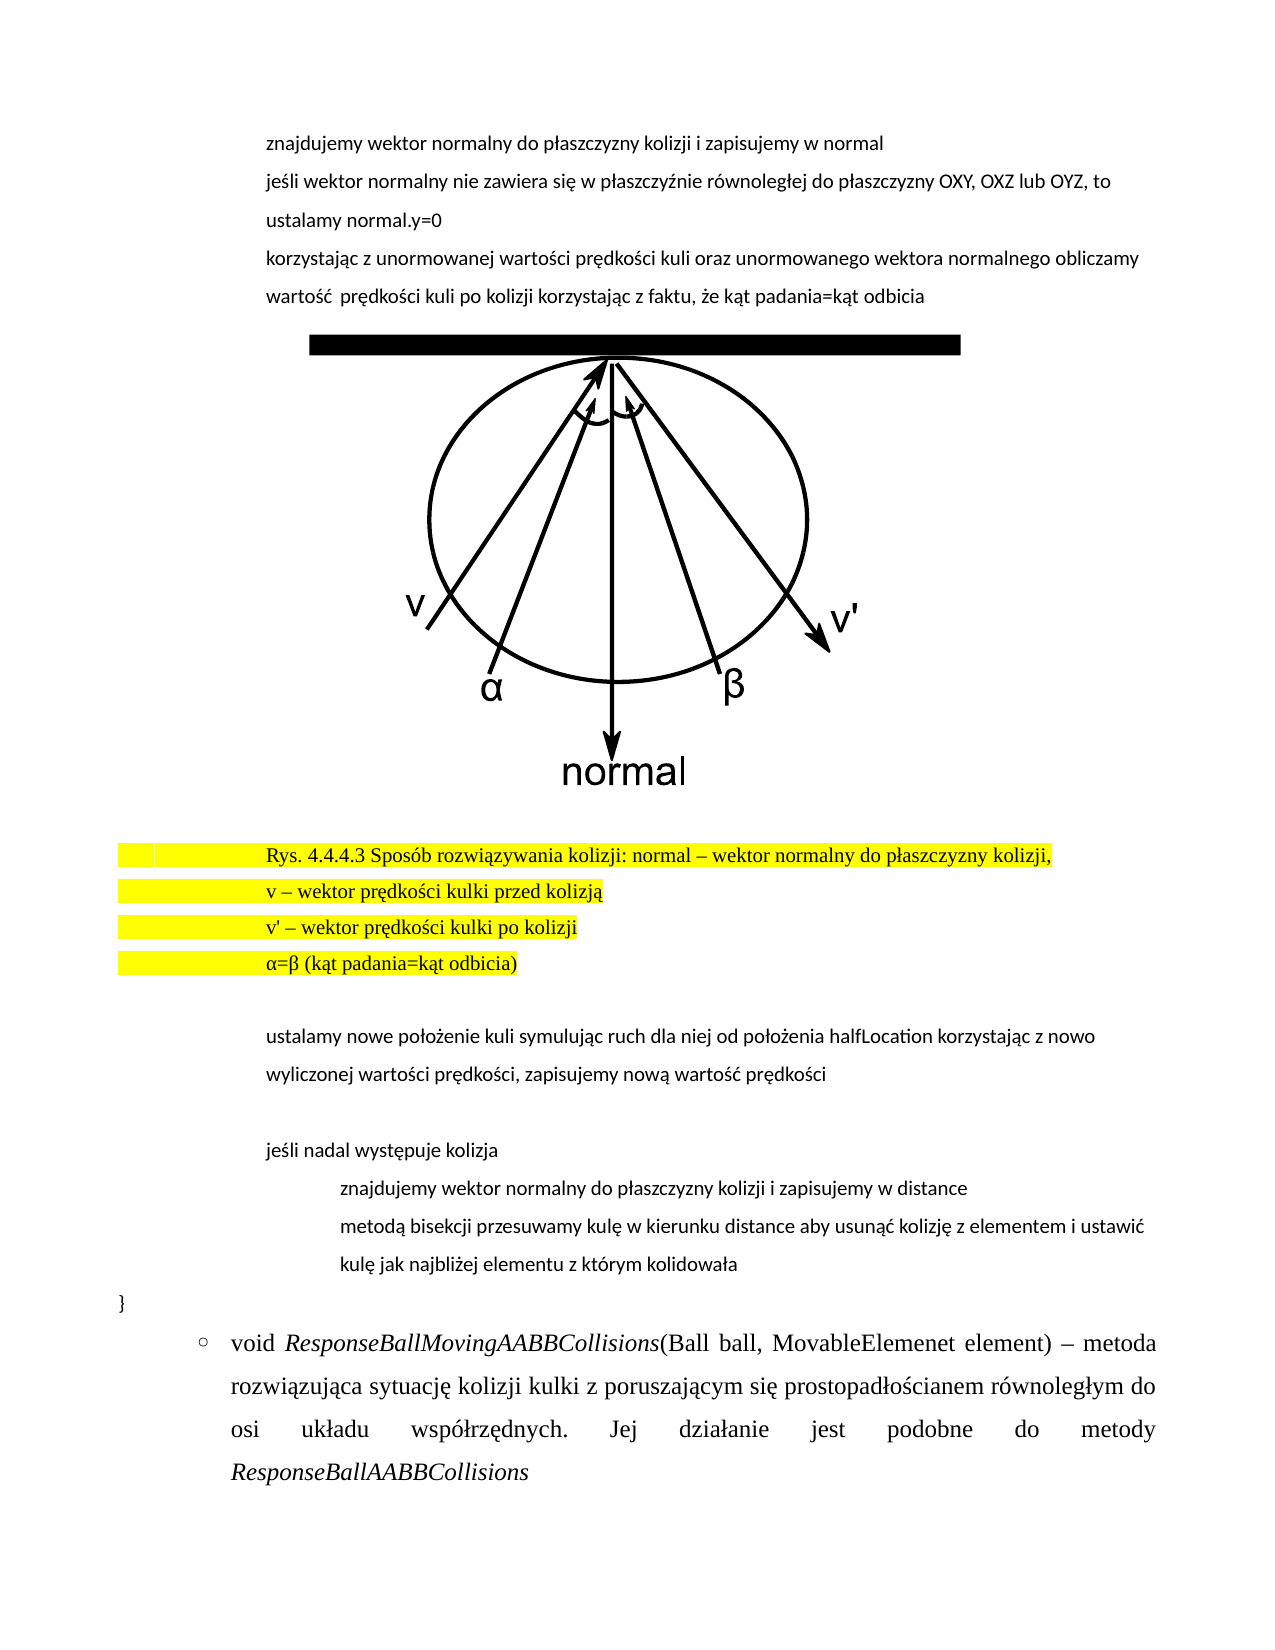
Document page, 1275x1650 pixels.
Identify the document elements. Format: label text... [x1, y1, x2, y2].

text jeśli wektor normalny nie zawiera się w płaszczyźnie równoległej do płaszczyzny OXY, OXZ lub OYZ, to ustalamy normal.y=0 [118, 169, 1157, 232]
text metodą bisekcji przesuwamy kulę w kierunku distance aby usunąć kolizję z elementem i ustawić kulę jak najbliżej elementu z którym kolidowała [118, 1213, 1157, 1277]
text v – wektor prędkości kulki przed kolizją [118, 879, 1157, 903]
list void ResponseBallMovingAABBCollisions(Ball ball, MovableElemenet element) – metoda rozwiązująca sytuację kolizji kulki z poruszającym się prostopadłościanem równoległym do osi układu współrzędnych. Jej działanie jest podobne do metody ResponseBallAABBCollisions [193, 1328, 1157, 1486]
text α=β (kąt padania=kąt odbicia) [118, 951, 1157, 975]
text } [118, 1290, 1157, 1315]
text jeśli nadal występuje kolizja [118, 1137, 1157, 1163]
text znajdujemy wektor normalny do płaszczyzny kolizji i zapisujemy w normal [118, 131, 1157, 156]
text korzystając z unormowanej wartości prędkości kuli oraz unormowanego wektora normalnego obliczamy wartość prędkości kuli po kolizji korzystając z faktu, że kąt padania=kąt odbicia [118, 245, 1157, 308]
text v' – wektor prędkości kulki po kolizji [118, 915, 1157, 939]
text znajdujemy wektor normalny do płaszczyzny kolizji i zapisujemy w distance [118, 1175, 1157, 1201]
text ustalamy nowe położenie kuli symulując ruch dla niej od położenia halfLocation korzystając z nowo wyliczonej wartości prędkości, zapisujemy nową wartość prędkości [118, 1023, 1157, 1086]
text Rys. 4.4.4.3 Sposób rozwiązywania kolizji: normal – wektor normalny do płaszczyzny kolizji, [118, 843, 1157, 867]
